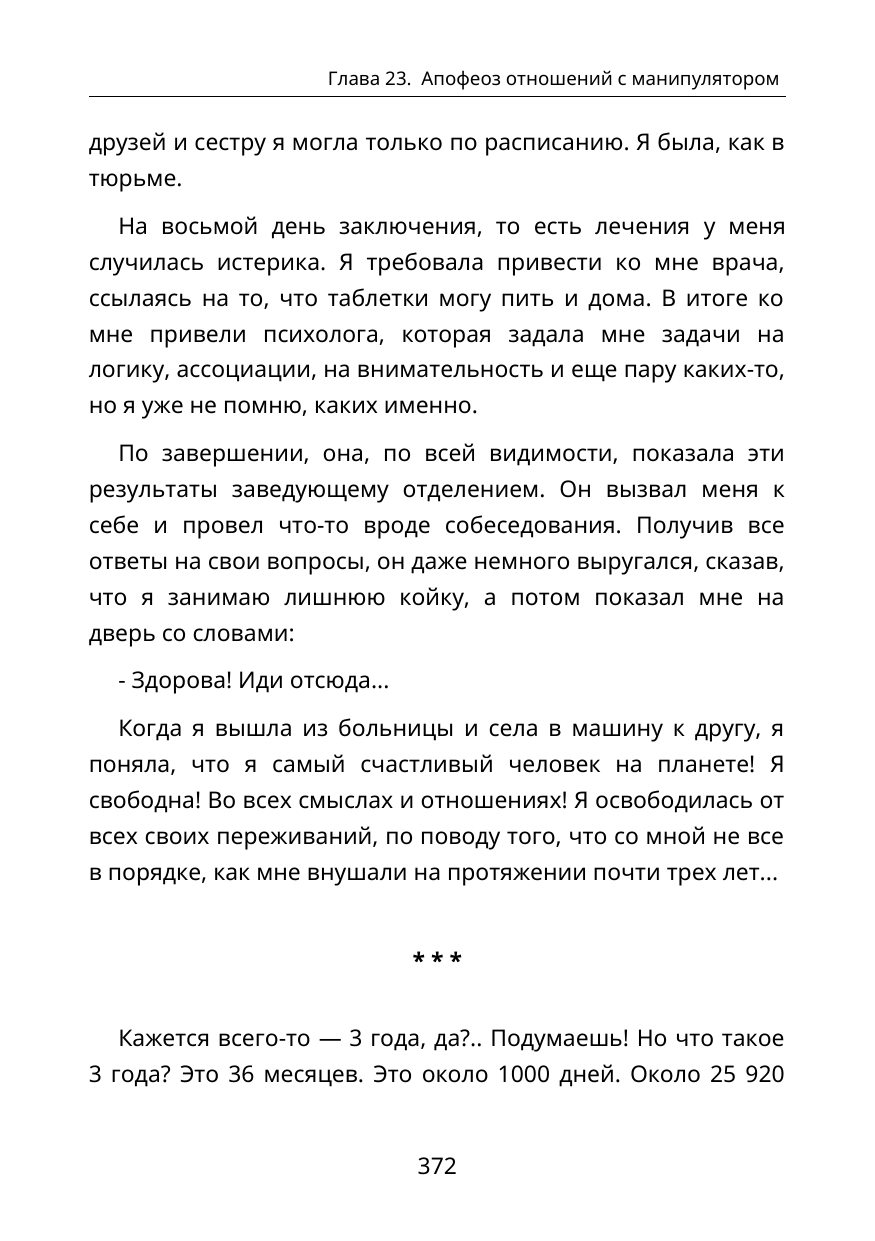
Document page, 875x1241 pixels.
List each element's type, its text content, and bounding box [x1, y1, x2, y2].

text Кажется всего-то — 3 года, да?.. Подумаешь! Но что такое 3 года? Это 36 месяцев. Это около 1000 дней. Около 25 920 [88, 1022, 786, 1089]
text На восьмой день заключения, то есть лечения у меня случилась истерика. Я требовала привести ко мне врача, ссылаясь на то, что таблетки могу пить и дома. В итоге ко мне привели психолога, которая задала мне задачи на логику, ассоциации, на внимательность и еще пару каких-то, но я уже не помню, каких именно. [88, 210, 786, 421]
text - Здорова! Иди отсюда... [88, 664, 786, 696]
text друзей и сестру я могла только по расписанию. Я была, как в тюрьме. [88, 126, 786, 193]
subtitle * * * [88, 945, 786, 976]
text По завершении, она, по всей видимости, показала эти результаты заведующему отделением. Он вызвал меня к себе и провел что-то вроде собеседования. Получив все ответы на свои вопросы, он даже немного выругался, сказав, что я занимаю лишнюю койку, а потом показал мне на дверь со словами: [88, 437, 786, 648]
text Когда я вышла из больницы и села в машину к другу, я поняла, что я самый счастливый человек на планете! Я свободна! Во всех смыслах и отношениях! Я освободилась от всех своих переживаний, по поводу того, что со мной не все в порядке, как мне внушали на протяжении почти трех лет... [88, 712, 786, 887]
